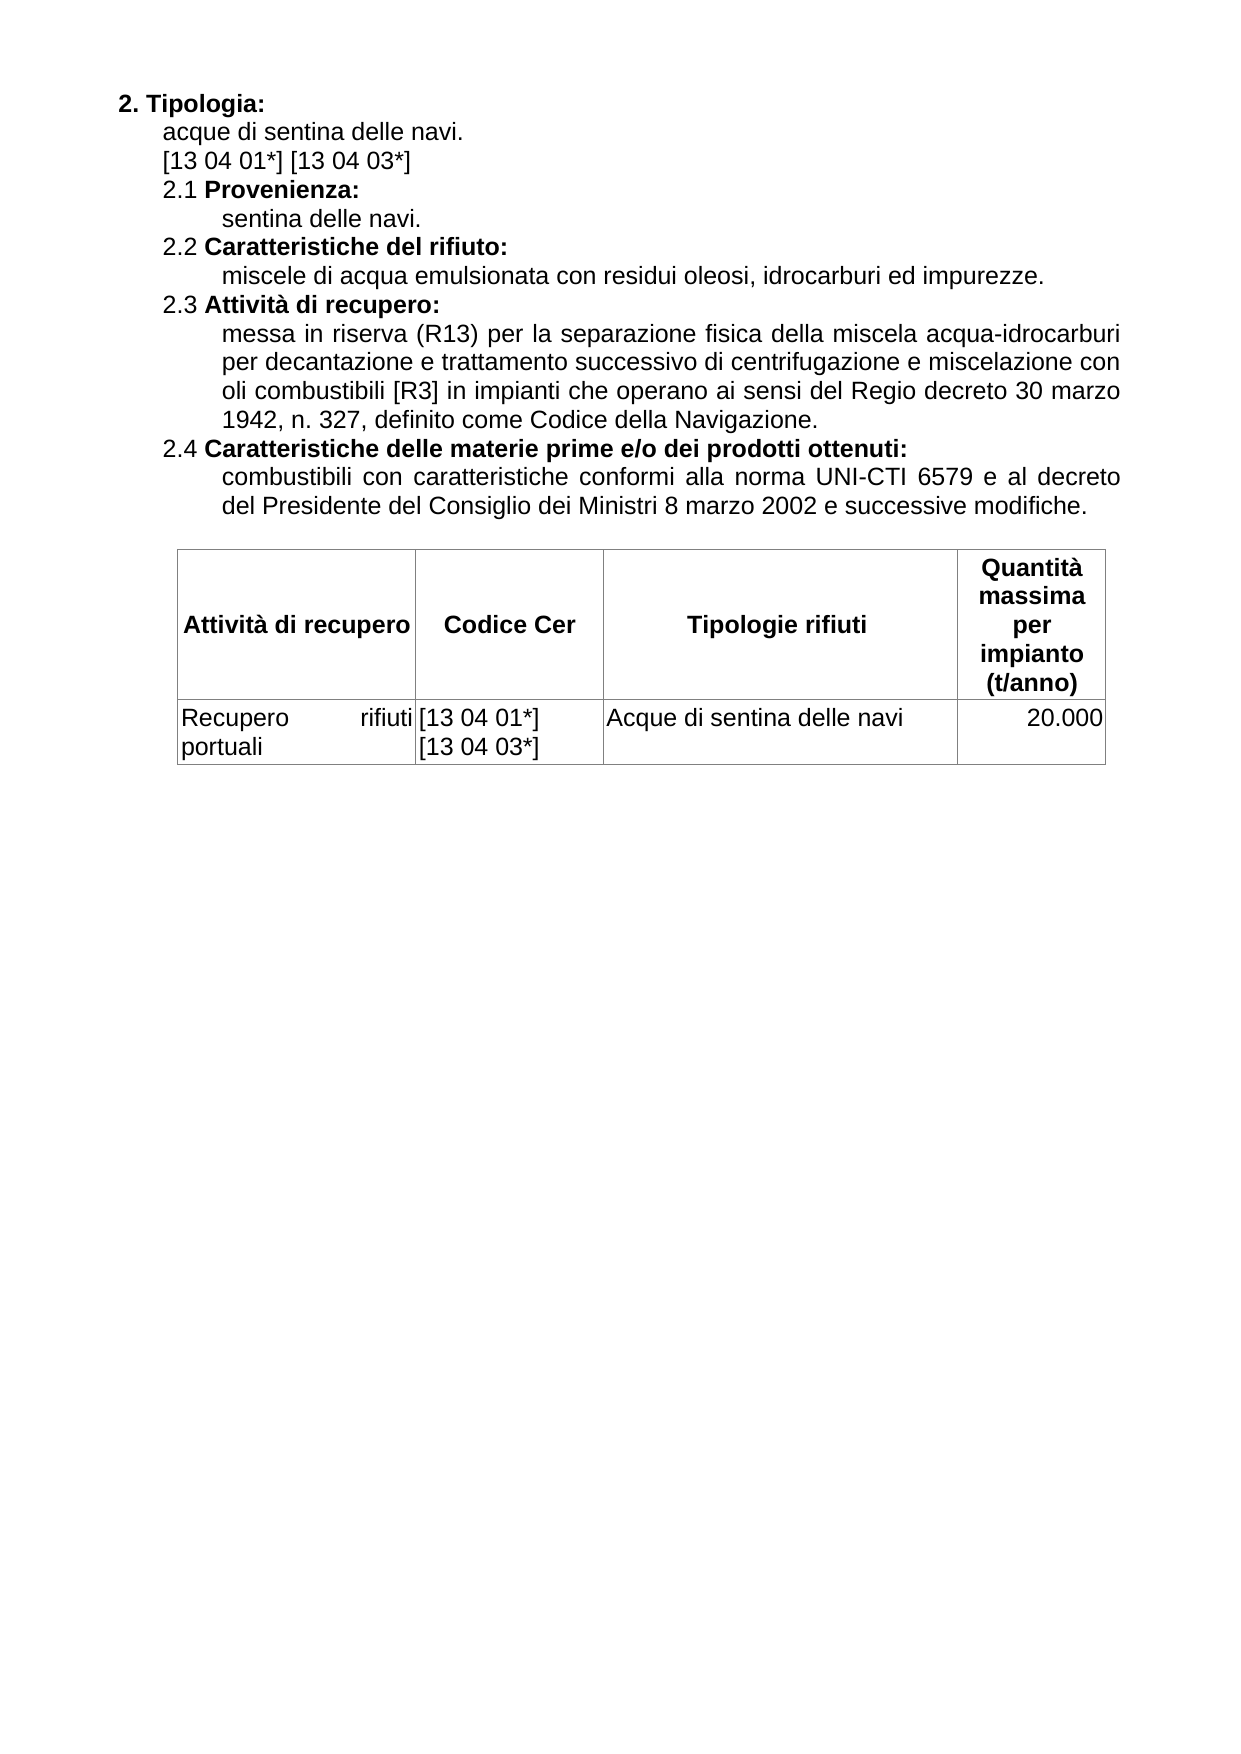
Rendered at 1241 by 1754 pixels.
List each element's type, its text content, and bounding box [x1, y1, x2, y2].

text miscele di acqua emulsionata con residui oleosi, idrocarburi ed impurezze. [222, 261, 1122, 290]
text sentina delle navi. [222, 204, 1122, 232]
text 2.2 Caratteristiche del rifiuto: [162, 232, 1122, 261]
text [13 04 01*] [13 04 03*] [162, 146, 1122, 175]
text combustibili con caratteristiche conformi alla norma UNI-CTI 6579 e al decreto del Presidente del Consiglio dei Ministri 8 marzo 2002 e successive modifiche. [222, 462, 1122, 520]
table_header Codice Cer [416, 550, 603, 699]
table_header Tipologie rifiuti [604, 550, 957, 699]
table_header Quantità massima per impianto (t/anno) [958, 550, 1105, 699]
table_cell Acque di sentina delle navi [604, 700, 957, 764]
table_cell Recupero rifiuti portuali [178, 700, 415, 764]
text 2.1 Provenienza: [162, 175, 1122, 204]
text 2.3 Attività di recupero: [162, 290, 1122, 319]
table_cell [13 04 01*] [13 04 03*] [416, 700, 603, 764]
text messa in riserva (R13) per la separazione fisica della miscela acqua-idrocarburi per decantazione e trattamento successivo di centrifugazione e miscelazione con oli combustibili [R3] in impianti che operano ai sensi del Regio decreto 30 marzo 1942, n. 327, definito come Codice della Navigazione. [222, 319, 1122, 434]
subtitle 2. Tipologia: [118, 89, 1122, 117]
text 2.4 Caratteristiche delle materie prime e/o dei prodotti ottenuti: [162, 434, 1122, 462]
table_cell 20.000 [958, 700, 1105, 764]
text acque di sentina delle navi. [162, 117, 1122, 146]
table_header Attività di recupero [178, 550, 415, 699]
